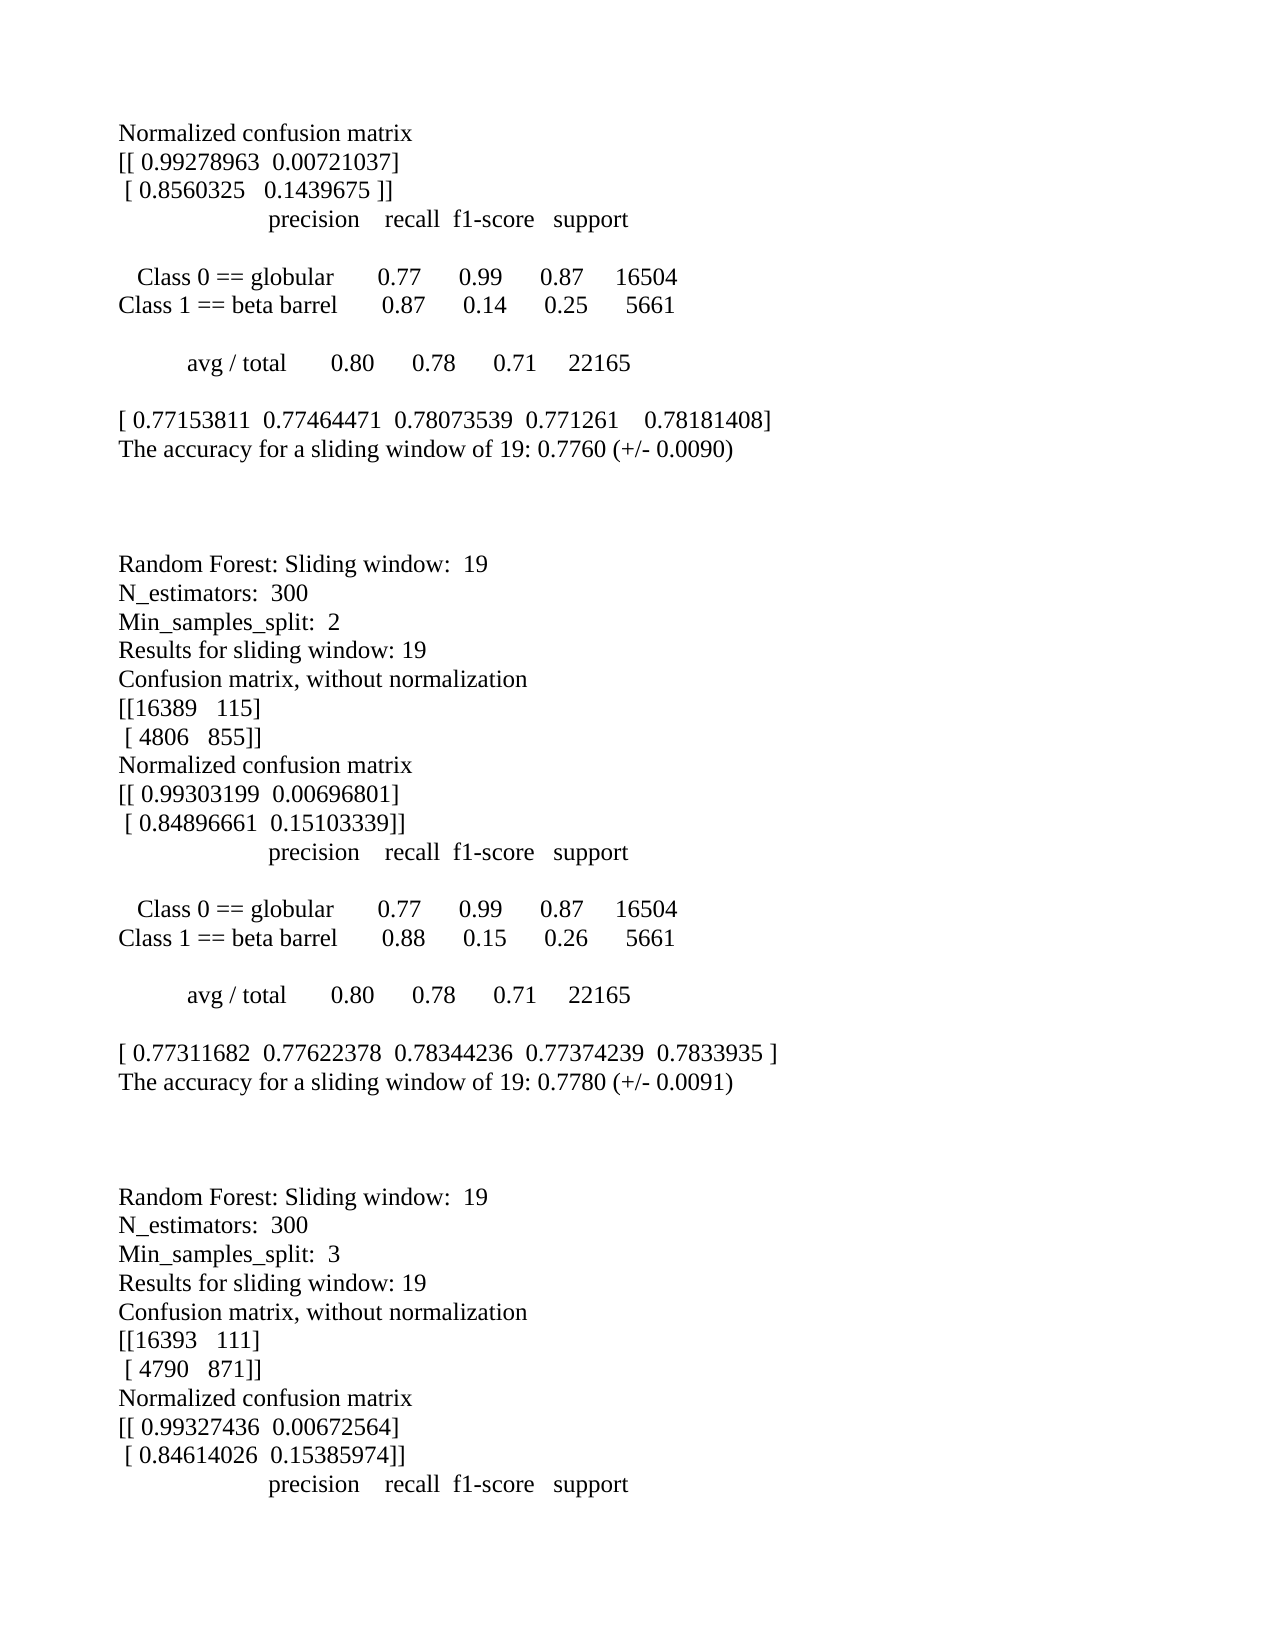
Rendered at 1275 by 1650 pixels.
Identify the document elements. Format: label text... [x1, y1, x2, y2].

text [ 0.8560325 0.1439675 ]] [118, 176, 1157, 204]
text Random Forest: Sliding window: 19 [118, 549, 1157, 578]
text Normalized confusion matrix [118, 1383, 1157, 1412]
text precision recall f1-score support [118, 1469, 1157, 1498]
text precision recall f1-score support [118, 204, 1157, 233]
text Class 0 == globular 0.77 0.99 0.87 16504 [118, 894, 1157, 923]
text The accuracy for a sliding window of 19: 0.7780 (+/- 0.0091) [118, 1067, 1157, 1096]
text [ 0.77311682 0.77622378 0.78344236 0.77374239 0.7833935 ] [118, 1038, 1157, 1067]
text [[ 0.99327436 0.00672564] [118, 1412, 1157, 1441]
text Min_samples_split: 3 [118, 1239, 1157, 1268]
text Normalized confusion matrix [118, 118, 1157, 147]
text avg / total 0.80 0.78 0.71 22165 [118, 981, 1157, 1009]
text [ 0.84896661 0.15103339]] [118, 808, 1157, 837]
text [[16389 115] [118, 693, 1157, 722]
text [ 0.84614026 0.15385974]] [118, 1441, 1157, 1469]
text [[ 0.99303199 0.00696801] [118, 779, 1157, 808]
text precision recall f1-score support [118, 837, 1157, 866]
text Confusion matrix, without normalization [118, 664, 1157, 693]
text [ 4806 855]] [118, 722, 1157, 751]
text Results for sliding window: 19 [118, 636, 1157, 664]
text [ 0.77153811 0.77464471 0.78073539 0.771261 0.78181408] [118, 406, 1157, 434]
text Min_samples_split: 2 [118, 607, 1157, 636]
text Class 1 == beta barrel 0.87 0.14 0.25 5661 [118, 291, 1157, 319]
text The accuracy for a sliding window of 19: 0.7760 (+/- 0.0090) [118, 434, 1157, 463]
text Normalized confusion matrix [118, 751, 1157, 779]
text Class 1 == beta barrel 0.88 0.15 0.26 5661 [118, 923, 1157, 952]
text Class 0 == globular 0.77 0.99 0.87 16504 [118, 262, 1157, 291]
text [[16393 111] [118, 1326, 1157, 1354]
text N_estimators: 300 [118, 578, 1157, 607]
text avg / total 0.80 0.78 0.71 22165 [118, 348, 1157, 377]
text [[ 0.99278963 0.00721037] [118, 147, 1157, 176]
text Confusion matrix, without normalization [118, 1297, 1157, 1326]
text [ 4790 871]] [118, 1354, 1157, 1383]
text Random Forest: Sliding window: 19 [118, 1182, 1157, 1211]
text Results for sliding window: 19 [118, 1268, 1157, 1297]
text N_estimators: 300 [118, 1211, 1157, 1239]
